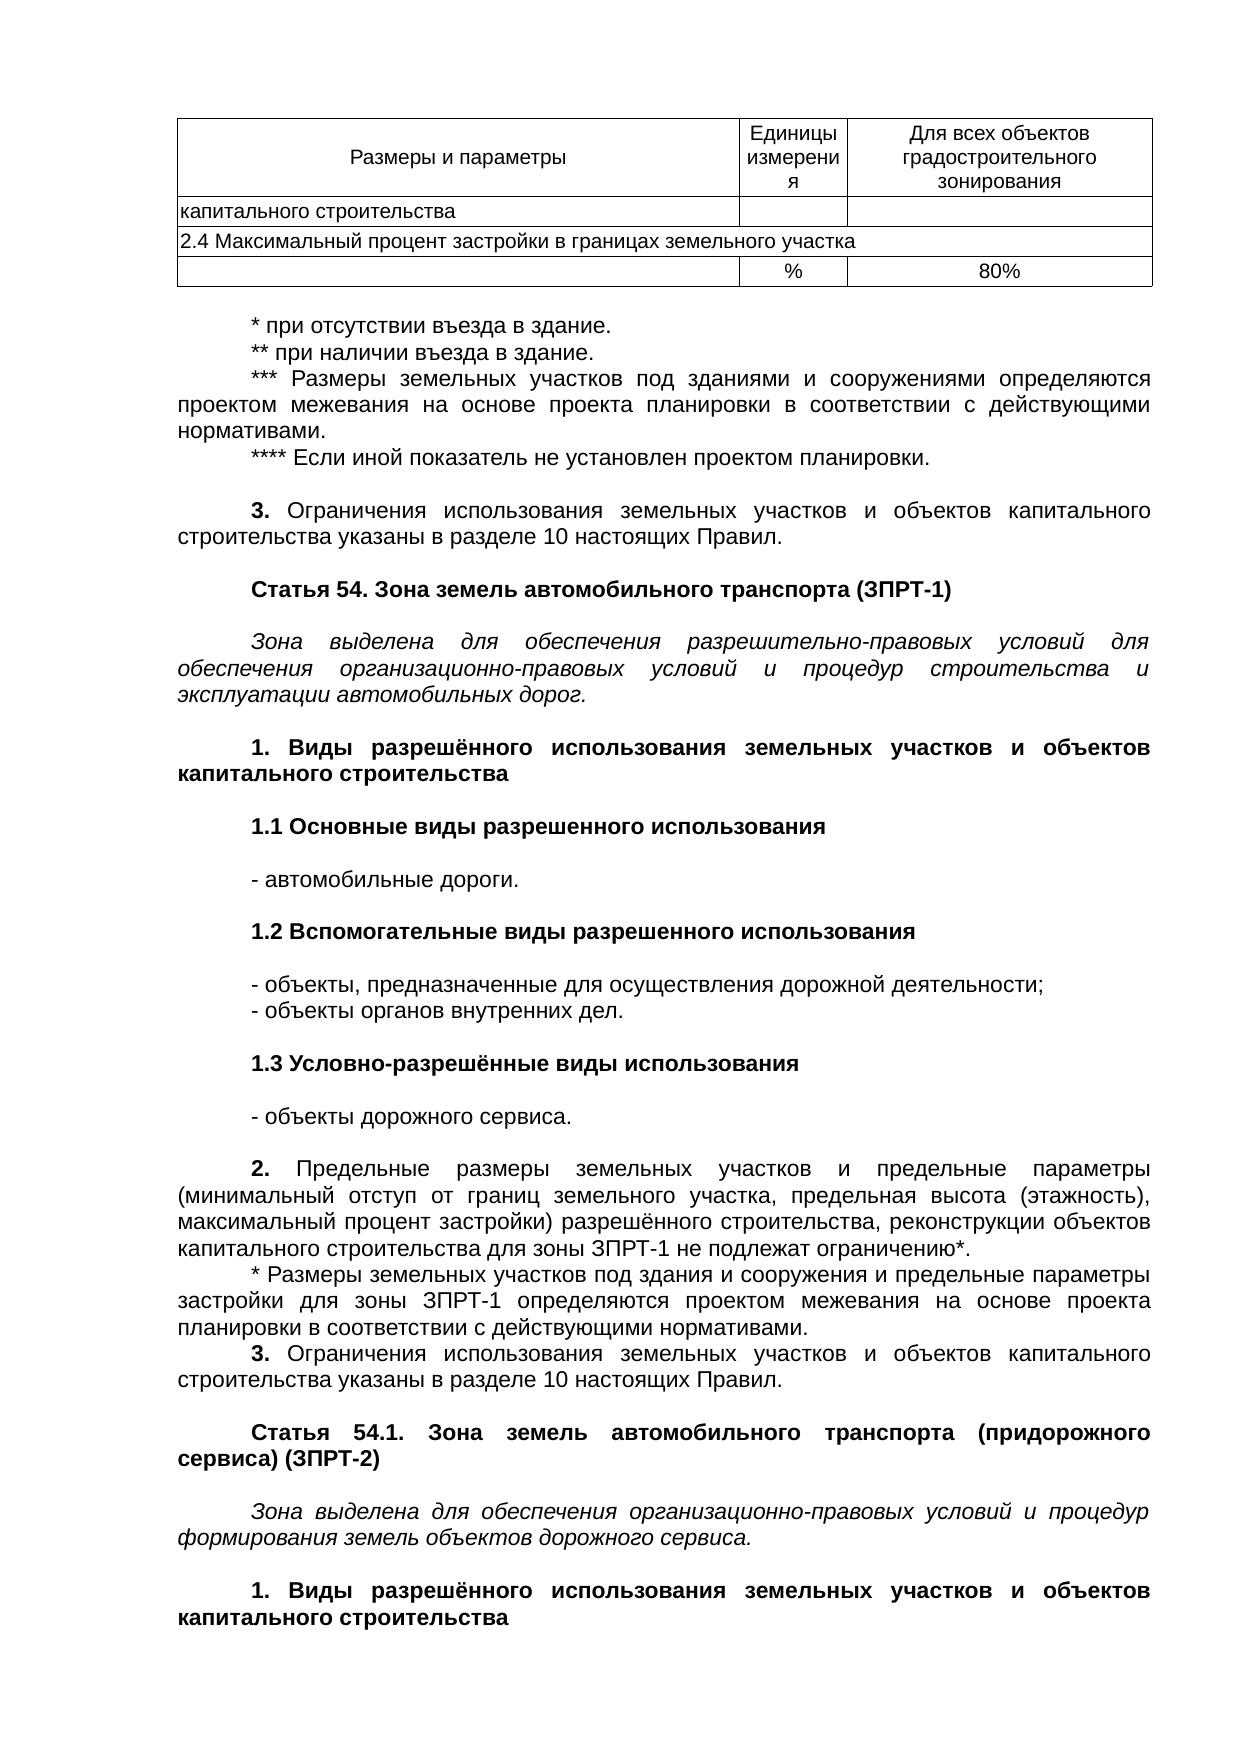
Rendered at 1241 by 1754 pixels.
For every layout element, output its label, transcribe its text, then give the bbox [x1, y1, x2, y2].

table_cell капитального строительства [178, 197, 739, 226]
table_cell 80% [848, 257, 1152, 286]
text - объекты органов внутренних дел. [177, 997, 1152, 1024]
text 1.1 Основные виды разрешенного использования [177, 813, 1152, 839]
text **** Если иной показатель не установлен проектом планировки. [177, 444, 1152, 470]
table_cell Единицы измерения [740, 119, 847, 196]
text 3. Ограничения использования земельных участков и объектов капитального строительства указаны в разделе 10 настоящих Правил. [177, 497, 1152, 549]
text ** при наличии въезда в здание. [177, 338, 1152, 365]
text * при отсутствии въезда в здание. [177, 312, 1152, 338]
text 1. Виды разрешённого использования земельных участков и объектов капитального строительства [177, 734, 1152, 786]
text - объекты, предназначенные для осуществления дорожной деятельности; [177, 971, 1152, 997]
table_cell [178, 257, 739, 286]
text * Размеры земельных участков под здания и сооружения и предельные параметры застройки для зоны ЗПРТ-1 определяются проектом межевания на основе проекта планировки в соответствии с действующими нормативами. [177, 1261, 1152, 1340]
text Статья 54. Зона земель автомобильного транспорта (ЗПРТ-1) [177, 576, 1152, 602]
table_cell [848, 197, 1152, 226]
table_cell 2.4 Максимальный процент застройки в границах земельного участка [178, 227, 1152, 256]
table_cell Размеры и параметры [178, 119, 739, 196]
text 2. Предельные размеры земельных участков и предельные параметры (минимальный отступ от границ земельного участка, предельная высота (этажность), максимальный процент застройки) разрешённого строительства, реконструкции объектов капитального строительства для зоны ЗПРТ-1 не подлежат ограничению*. [177, 1155, 1152, 1261]
table_cell % [740, 257, 847, 286]
table_cell [740, 197, 847, 226]
text - объекты дорожного сервиса. [177, 1103, 1152, 1129]
text 1.2 Вспомогательные виды разрешенного использования [177, 918, 1152, 944]
text Зона выделена для обеспечения разрешительно-правовых условий для обеспечения организационно-правовых условий и процедур строительства и эксплуатации автомобильных дорог. [177, 628, 1152, 707]
text 1.3 Условно-разрешённые виды использования [177, 1050, 1152, 1076]
text Зона выделена для обеспечения организационно-правовых условий и процедур формирования земель объектов дорожного сервиса. [177, 1498, 1152, 1551]
text Статья 54.1. Зона земель автомобильного транспорта (придорожного сервиса) (ЗПРТ-2) [177, 1419, 1152, 1472]
text - автомобильные дороги. [177, 866, 1152, 892]
text 1. Виды разрешённого использования земельных участков и объектов капитального строительства [177, 1577, 1152, 1630]
table_cell Для всех объектов градостроительного зонирования [848, 119, 1152, 196]
text *** Размеры земельных участков под зданиями и сооружениями определяются проектом межевания на основе проекта планировки в соответствии с действующими нормативами. [177, 365, 1152, 444]
text 3. Ограничения использования земельных участков и объектов капитального строительства указаны в разделе 10 настоящих Правил. [177, 1340, 1152, 1393]
